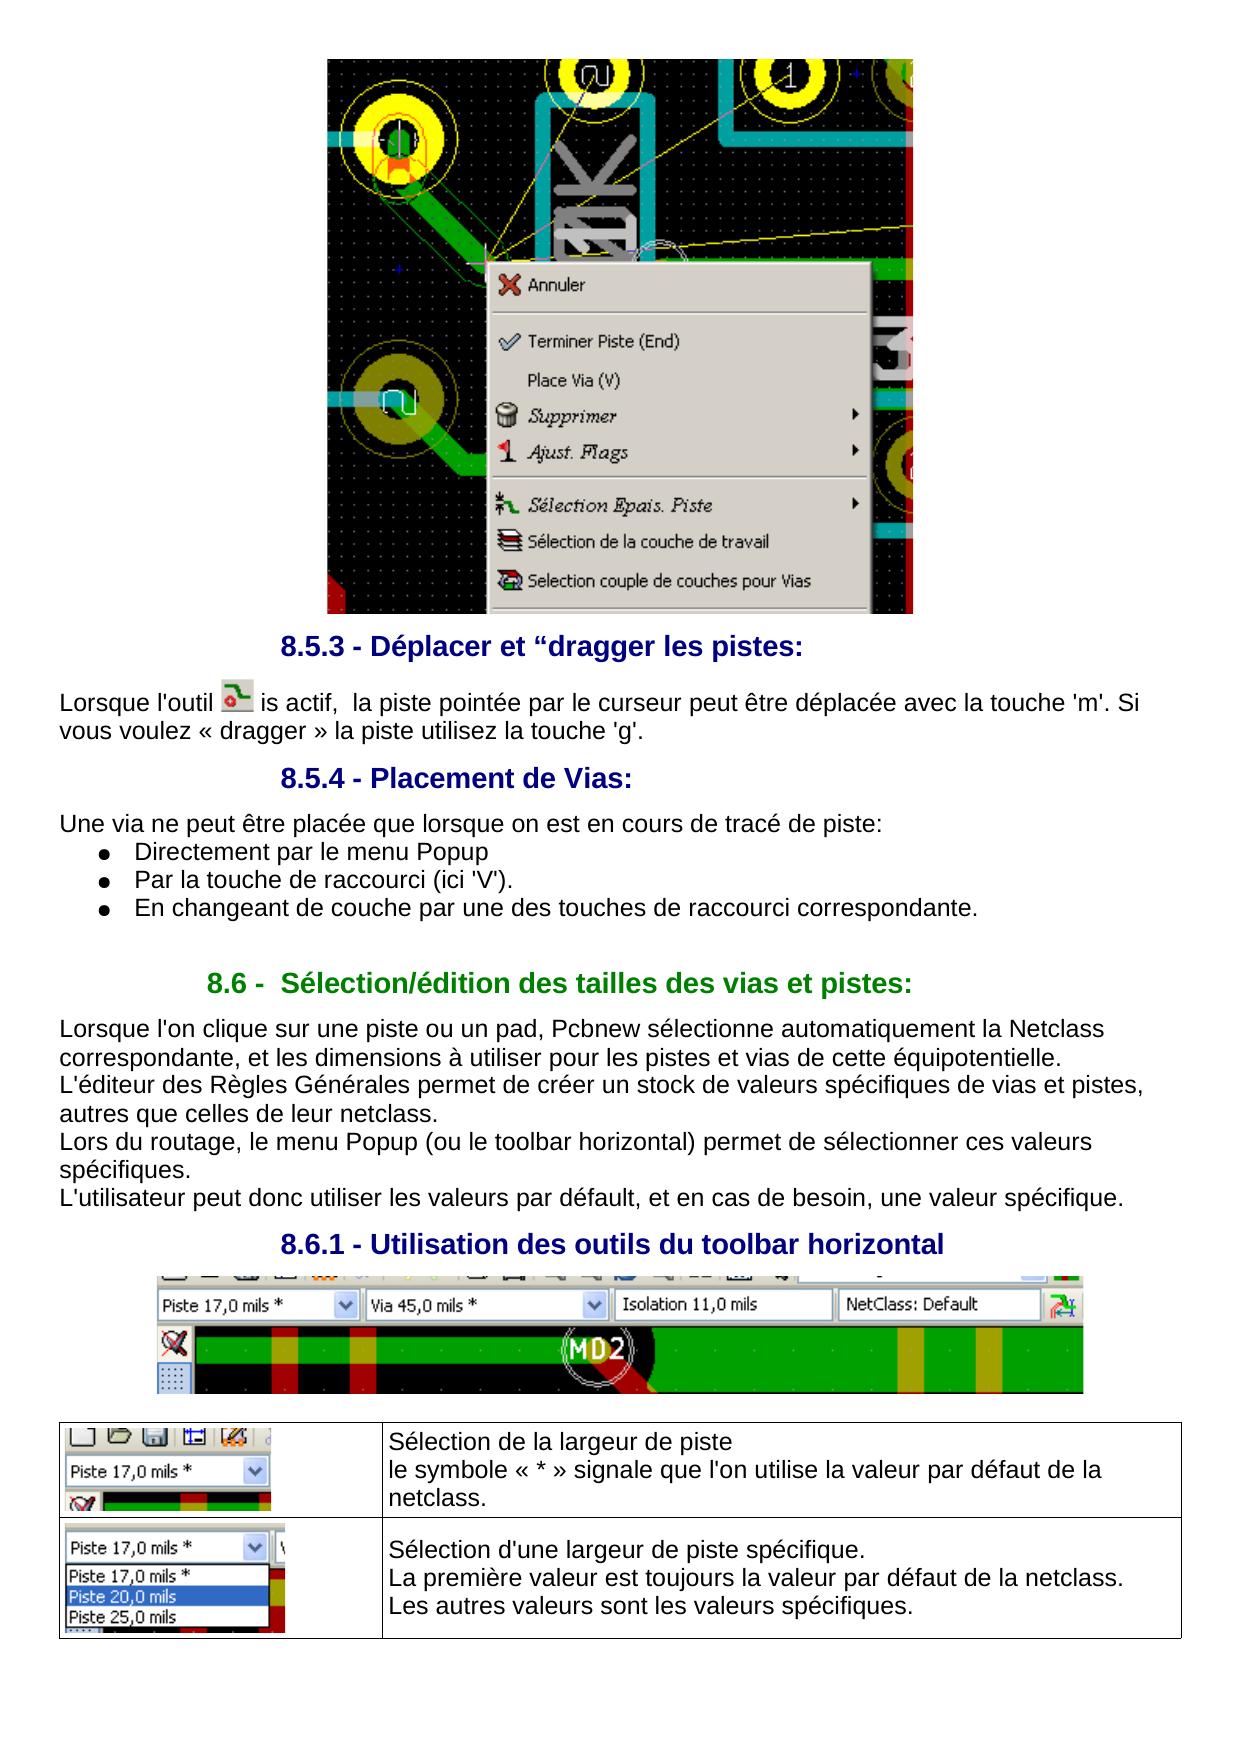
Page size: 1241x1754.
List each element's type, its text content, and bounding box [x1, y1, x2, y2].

picture [64, 1523, 286, 1633]
table_header Sélection de la largeur de piste le symbole « * » signale que l'on utilise la valeur par défaut de la netclass. [383, 1423, 1181, 1517]
picture [220, 678, 254, 712]
subtitle Placement de Vias: [207, 762, 1181, 794]
text L'utilisateur peut donc utiliser les valeurs par défault, et en cas de besoin, une valeur spécifique. [59, 1183, 1181, 1212]
subtitle Sélection/édition des tailles des vias et pistes: [133, 967, 1181, 999]
list En changeant de couche par une des touches de raccourci correspondante. [97, 894, 1181, 922]
list Directement par le menu Popup [97, 838, 1181, 866]
text Lorsque l'on clique sur une piste ou un pad, Pcbnew sélectionne automatiquement la Netclass correspondante, et les dimensions à utiliser pour les pistes et vias de cette équipotentielle. [59, 1015, 1181, 1071]
text Lorsque l'outil is actif, la piste pointée par le curseur peut être déplacée avec la touche 'm'. Si vous voulez « dragger » la piste utilisez la touche 'g'. [59, 679, 1181, 745]
text Lors du routage, le menu Popup (ou le toolbar horizontal) permet de sélectionner ces valeurs spécifiques. [59, 1127, 1181, 1183]
text L'éditeur des Règles Générales permet de créer un stock de valeurs spécifiques de vias et pistes, autres que celles de leur netclass. [59, 1071, 1181, 1127]
table_cell Sélection d'une largeur de piste spécifique. La première valeur est toujours la valeur par défaut de la netclass. Les autres valeurs sont les valeurs spécifiques. [383, 1518, 1181, 1638]
picture [156, 1276, 1084, 1394]
subtitle Utilisation des outils du toolbar horizontal [207, 1228, 1181, 1260]
table_header [60, 1423, 382, 1517]
list Par la touche de raccourci (ici 'V'). [97, 866, 1181, 894]
table_cell [60, 1518, 382, 1638]
picture [64, 1428, 272, 1511]
picture [327, 59, 914, 614]
subtitle Déplacer et “dragger les pistes: [207, 630, 1181, 662]
text Une via ne peut être placée que lorsque on est en cours de tracé de piste: [59, 810, 1181, 838]
